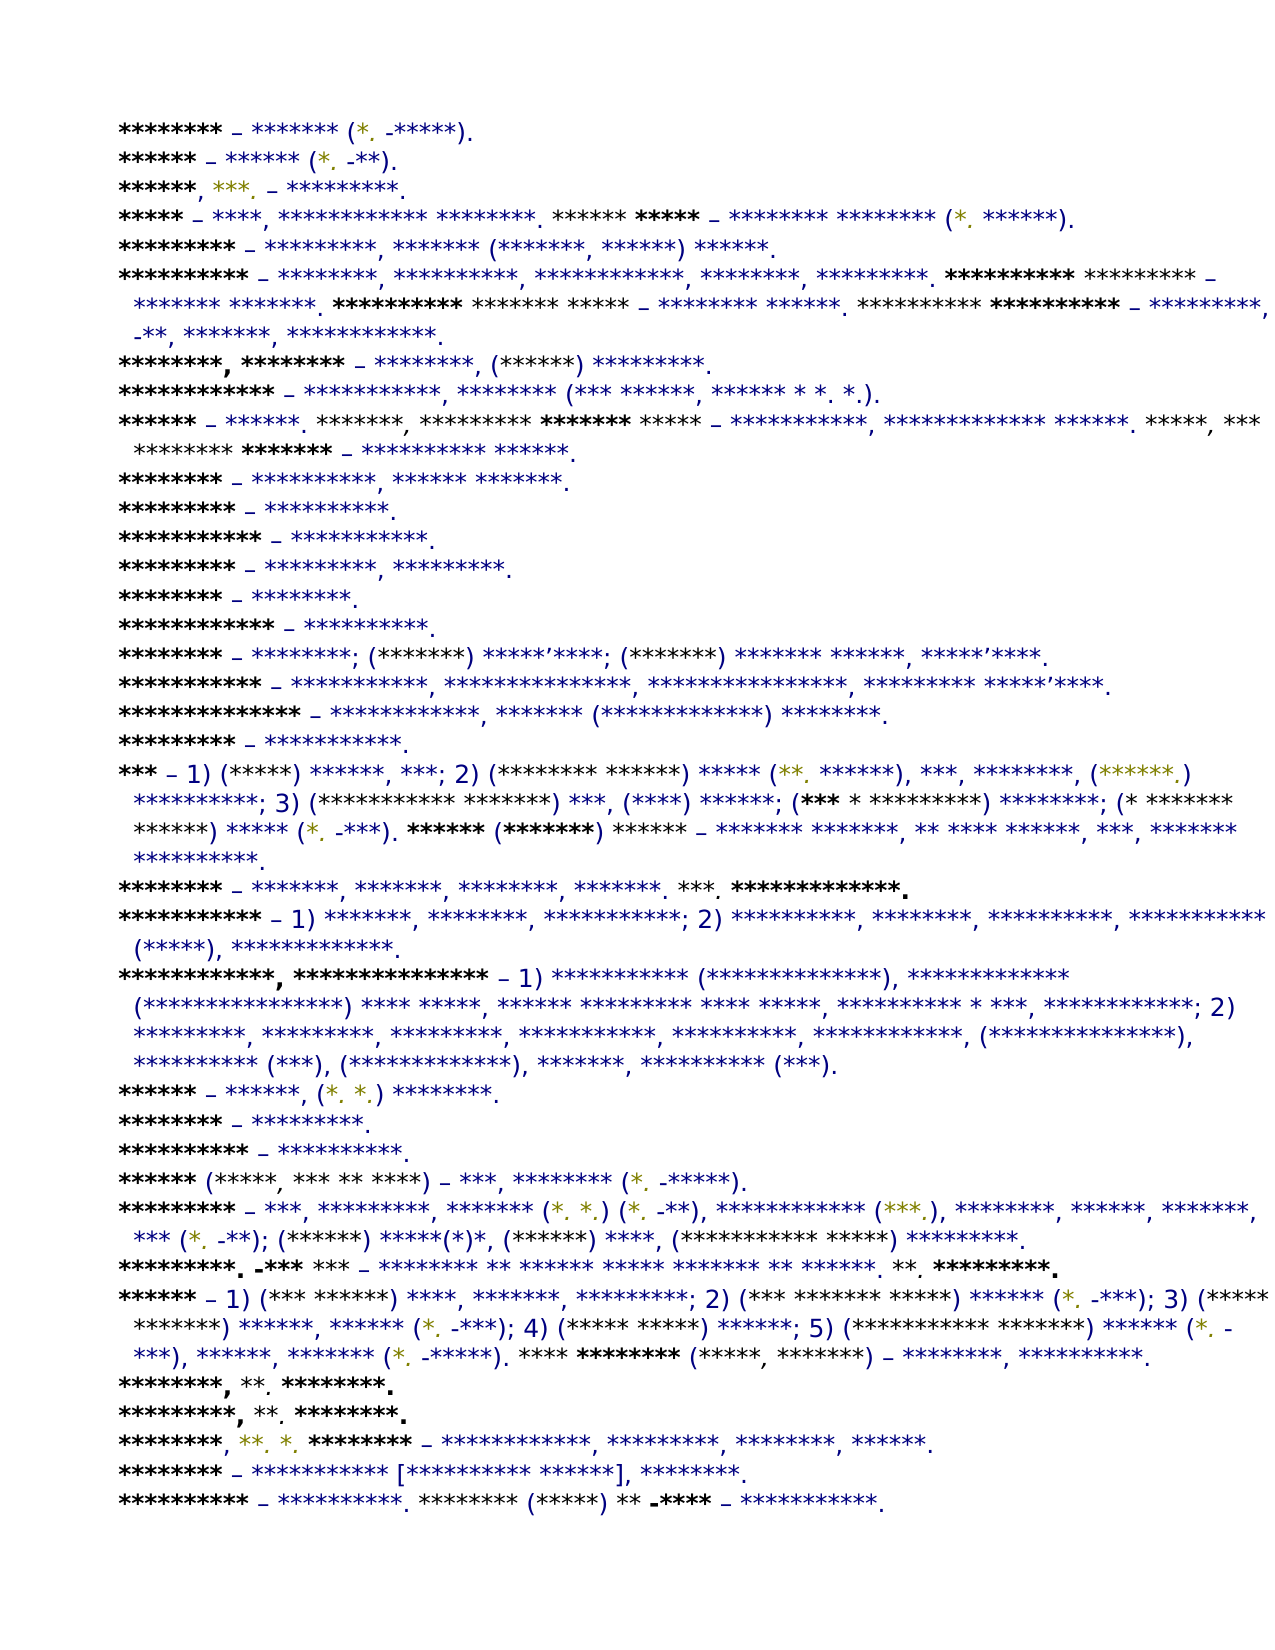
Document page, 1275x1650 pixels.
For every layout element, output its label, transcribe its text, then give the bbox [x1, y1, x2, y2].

text ********* – ***, *********, ******* (*. *.) (*. -**), ************ (***.), ********, ******, *******, *** (*. -**); (******) *****(*)*, (******) ****, (*********** *****) *********. [118, 1197, 1275, 1256]
text *********** – ***********, ***************, ****************, ********* *****’****. [118, 672, 1275, 701]
text ****** – ******, (*. *.) ********. [118, 1081, 1275, 1110]
text ******** – ********; (*******) *****’****; (*******) ******* ******, *****’****. [118, 643, 1275, 672]
text ***** – ****, ************ ********. ****** ***** – ******** ******** (*. ******). [118, 206, 1275, 235]
text ************** – ************, ******* (*************) ********. [118, 701, 1275, 731]
text *** – 1) (*****) ******, ***; 2) (******** ******) ***** (**. ******), ***, ********, (******.) **********; 3) (*********** *******) ***, (****) ******; (*** * *********) ********; (* ******* ******) ***** (*. -***). ****** (*******) ****** – ******* *******, ** **** ******, ***, ******* **********. [118, 760, 1275, 876]
text ******** – *******, *******, ********, *******. ***. *************. [118, 876, 1275, 906]
text ********, ******** – ********, (******) *********. [118, 351, 1275, 381]
text ********* – *********, ******* (*******, ******) ******. [118, 235, 1275, 264]
text ********* – **********. [118, 497, 1275, 526]
text *********. -*** *** – ******** ** ****** ***** ******* ** ******. **. *********. [118, 1256, 1275, 1285]
text ************, *************** – 1) *********** (**************), ************* (****************) **** *****, ****** ********* **** *****, ********** * ***, ************; 2) *********, *********, *********, ***********, **********, ************, (***************), ********** (***), (*************), *******, ********** (***). [118, 964, 1275, 1081]
text ********** – **********. ******** (*****) ** -**** – ***********. [118, 1489, 1275, 1518]
text *********** – 1) *******, ********, ***********; 2) **********, ********, **********, *********** (*****), *************. [118, 906, 1275, 964]
text ****** (*****, *** ** ****) – ***, ******** (*. -*****). [118, 1168, 1275, 1197]
text ****** – ******. *******, ********* ******* ***** – ***********, ************* ******. *****, *** ******** ******* – ********** ******. [118, 410, 1275, 468]
text ****** – 1) (*** ******) ****, *******, *********; 2) (*** ******* *****) ****** (*. -***); 3) (***** *******) ******, ****** (*. -***); 4) (***** *****) ******; 5) (*********** *******) ****** (*. -***), ******, ******* (*. -*****). **** ******** (*****, *******) – ********, **********. [118, 1285, 1275, 1372]
text ********* – ***********. [118, 731, 1275, 760]
text ******** – *********** [********** ******], ********. [118, 1460, 1275, 1489]
text ********, **. *. ******** – ************, *********, ********, ******. [118, 1431, 1275, 1460]
text *********, **. ********. [118, 1401, 1275, 1431]
text ********** – **********. [118, 1139, 1275, 1168]
text ****** – ****** (*. -**). [118, 147, 1275, 176]
text ******** – ********. [118, 585, 1275, 614]
text ******** – ******* (*. -*****). [118, 118, 1275, 147]
text ******** – *********. [118, 1110, 1275, 1139]
text ************ – ***********, ******** (*** ******, ****** * *. *.). [118, 381, 1275, 410]
text ******** – **********, ****** *******. [118, 468, 1275, 497]
text ********, **. ********. [118, 1372, 1275, 1401]
text *********** – ***********. [118, 526, 1275, 556]
text ********* – *********, *********. [118, 556, 1275, 585]
text ******, ***. – *********. [118, 176, 1275, 206]
text ********** – ********, **********, ************, ********, *********. ********** ********* – ******* *******. ********** ******* ***** – ******** ******. ********** ********** – *********, -**, *******, ************. [118, 264, 1275, 351]
text ************ – **********. [118, 614, 1275, 643]
